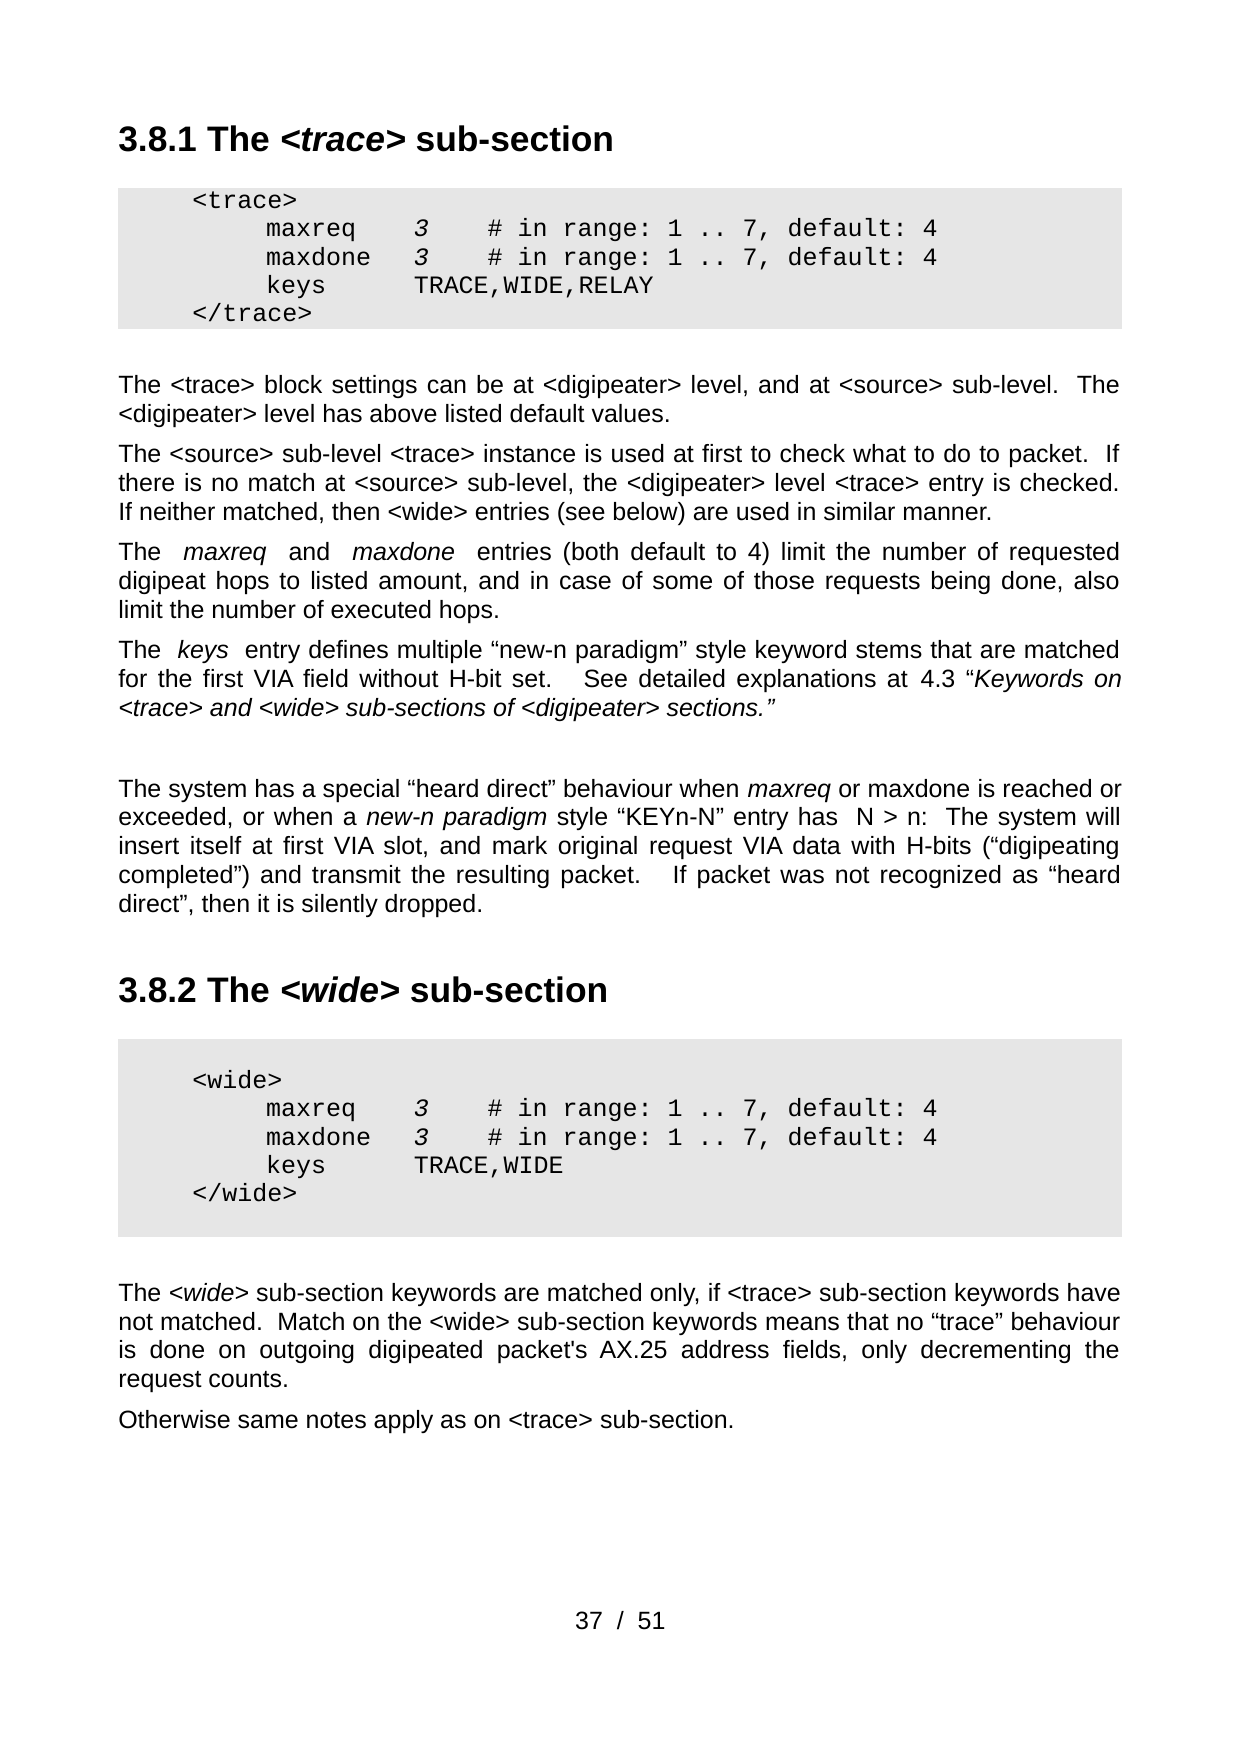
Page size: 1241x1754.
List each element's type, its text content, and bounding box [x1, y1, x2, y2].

text Otherwise same notes apply as on <trace> sub-section. [118, 1405, 1122, 1433]
text <wide> [118, 1067, 1122, 1096]
text The <wide> sub-section keywords are matched only, if <trace> sub-section keywords have not matched. Match on the <wide> sub-section keywords means that no “trace” behaviour is done on outgoing digipeated packet's AX.25 address fields, only decrementing the request counts. [118, 1278, 1122, 1393]
text The maxreq and maxdone entries (both default to 4) limit the number of requested digipeat hops to listed amount, and in case of some of those requests being done, also limit the number of executed hops. [118, 537, 1122, 623]
subtitle The <trace> sub-section [118, 118, 1122, 159]
subtitle The <wide> sub-section [118, 970, 1122, 1010]
text <trace> [118, 188, 1122, 216]
text maxreq 3 # in range: 1 .. 7, default: 4 [118, 216, 1122, 244]
text maxreq 3 # in range: 1 .. 7, default: 4 [118, 1096, 1122, 1124]
text The keys entry defines multiple “new-n paradigm” style keyword stems that are matched for the first VIA field without H-bit set. See detailed explanations at 4.3 “Keywords on <trace> and <wide> sub-sections of <digipeater> sections.” [118, 635, 1122, 721]
text </trace> [118, 301, 1122, 329]
text </wide> [118, 1181, 1122, 1209]
text The <trace> block settings can be at <digipeater> level, and at <source> sub-level. The <digipeater> level has above listed default values. [118, 370, 1122, 427]
text The system has a special “heard direct” behaviour when maxreq or maxdone is reached or exceeded, or when a new-n paradigm style “KEYn-N” entry has N > n: The system will insert itself at first VIA slot, and mark original request VIA data with H-bits (“digipeating completed”) and transmit the resulting packet. If packet was not recognized as “heard direct”, then it is silently dropped. [118, 774, 1122, 917]
text The <source> sub-level <trace> instance is used at first to check what to do to packet. If there is no match at <source> sub-level, the <digipeater> level <trace> entry is checked. If neither matched, then <wide> entries (see below) are used in similar manner. [118, 439, 1122, 525]
text maxdone 3 # in range: 1 .. 7, default: 4 [118, 244, 1122, 273]
text keys TRACE,WIDE [118, 1152, 1122, 1181]
text maxdone 3 # in range: 1 .. 7, default: 4 [118, 1124, 1122, 1152]
text keys TRACE,WIDE,RELAY [118, 273, 1122, 301]
